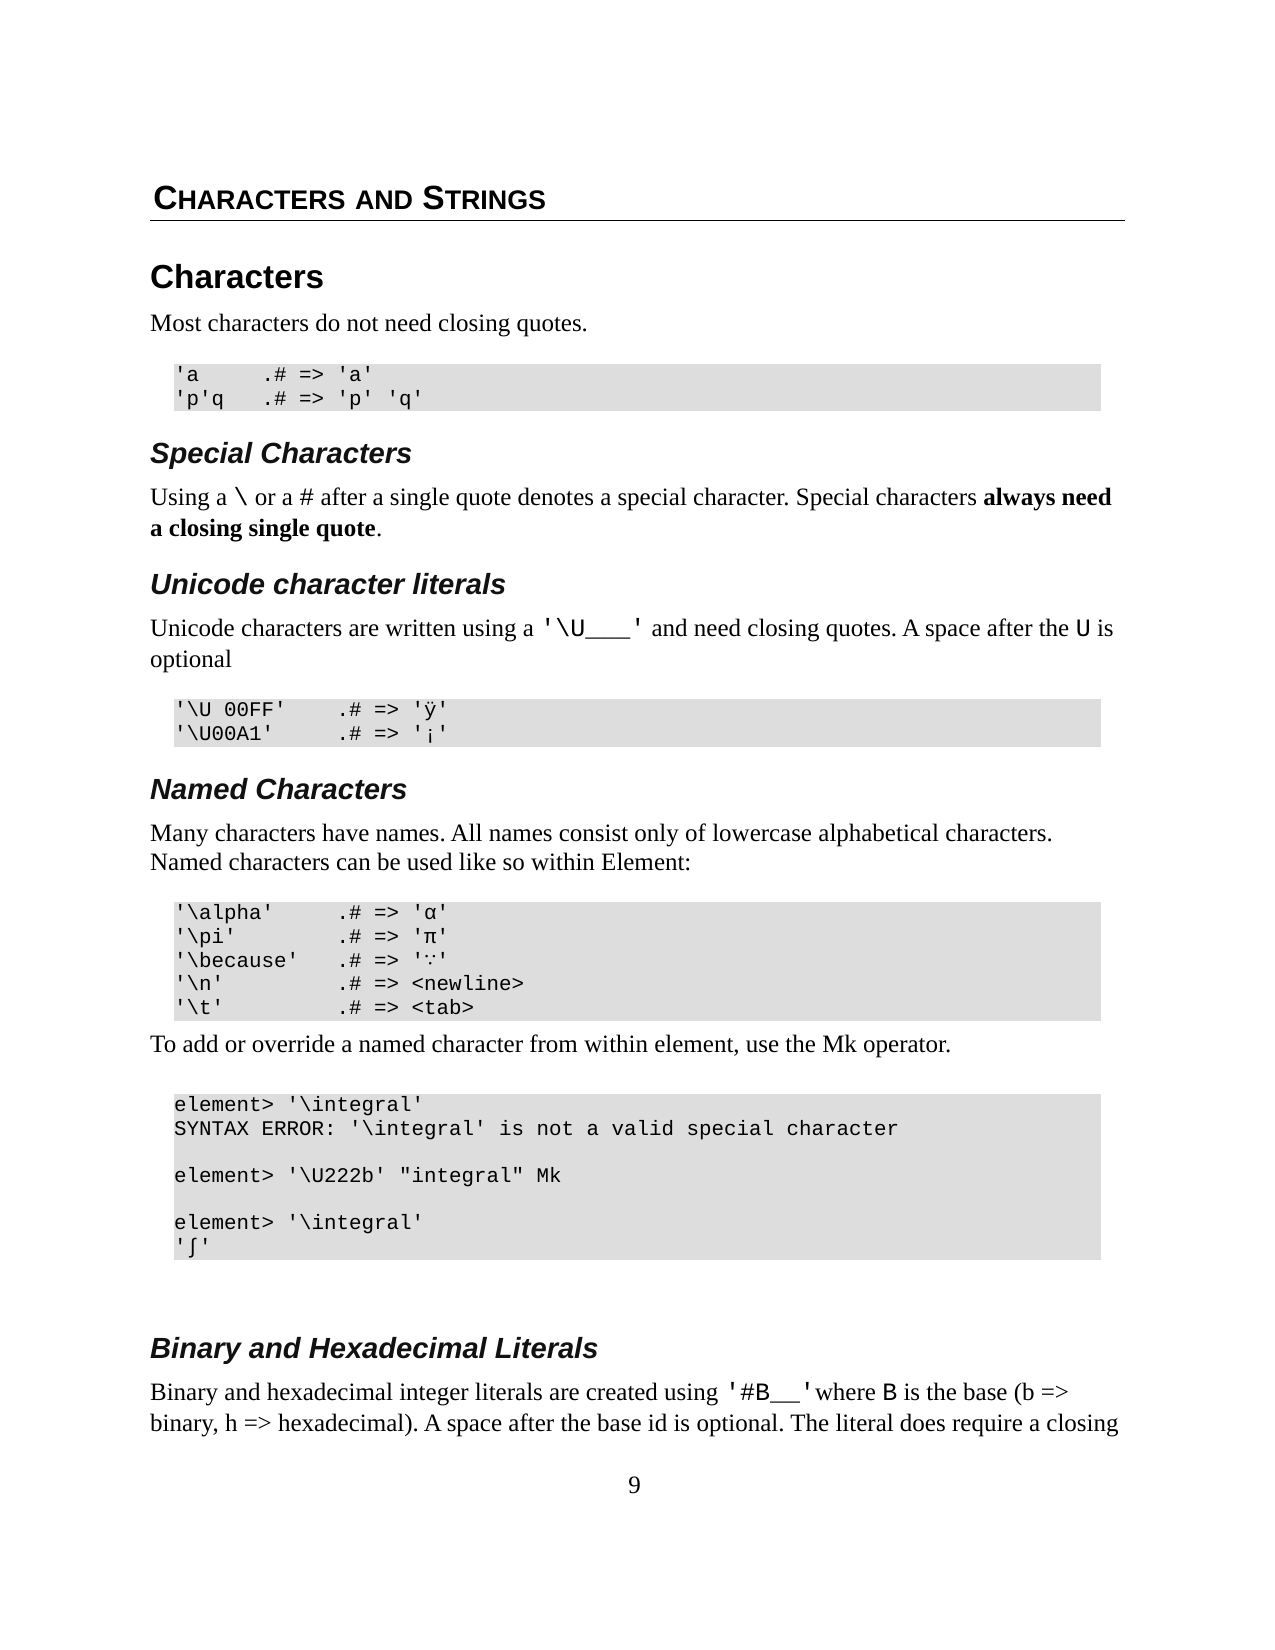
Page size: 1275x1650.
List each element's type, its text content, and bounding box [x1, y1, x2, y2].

text Most characters do not need closing quotes. [150, 308, 1125, 337]
text '\U00A1' .# => '¡' [174, 723, 1101, 747]
subtitle Named Characters [150, 772, 1125, 805]
subtitle Characters and Strings [150, 175, 1125, 220]
text To add or override a named character from within element, use the Mk operator. [150, 1029, 1125, 1058]
text Using a \ or a # after a single quote denotes a special character. Special characters always need a closing single quote. [150, 482, 1125, 542]
subtitle Unicode character literals [150, 567, 1125, 600]
text '\pi' .# => 'π' [174, 926, 1101, 949]
text element> '\integral' [174, 1212, 1101, 1236]
text 'a .# => 'a' [174, 364, 1101, 388]
text '\because' .# => '∵' [174, 949, 1101, 973]
text '\n' .# => <newline> [174, 973, 1101, 997]
text SYNTAX ERROR: '\integral' is not a valid special character [174, 1118, 1101, 1141]
subtitle Special Characters [150, 436, 1125, 470]
text element> '\integral' [174, 1094, 1101, 1118]
subtitle Binary and Hexadecimal Literals [150, 1331, 1125, 1365]
text Unicode characters are written using a '\U___' and need closing quotes. A space after the U is optional [150, 613, 1125, 672]
text '\alpha' .# => 'α' [174, 902, 1101, 926]
text Many characters have names. All names consist only of lowercase alphabetical characters. Named characters can be used like so within Element: [150, 818, 1125, 875]
text '\U 00FF' .# => 'ÿ' [174, 699, 1101, 723]
text '∫' [174, 1236, 1101, 1260]
text '\t' .# => <tab> [174, 997, 1101, 1021]
text Binary and hexadecimal integer literals are created using '#B__'where B is the base (b => binary, h => hexadecimal). A space after the base id is optional. The literal does require a closing [150, 1377, 1125, 1437]
text 'p'q .# => 'p' 'q' [174, 388, 1101, 411]
subtitle Characters [150, 257, 1125, 296]
text element> '\U222b' "integral" Mk [174, 1165, 1101, 1189]
